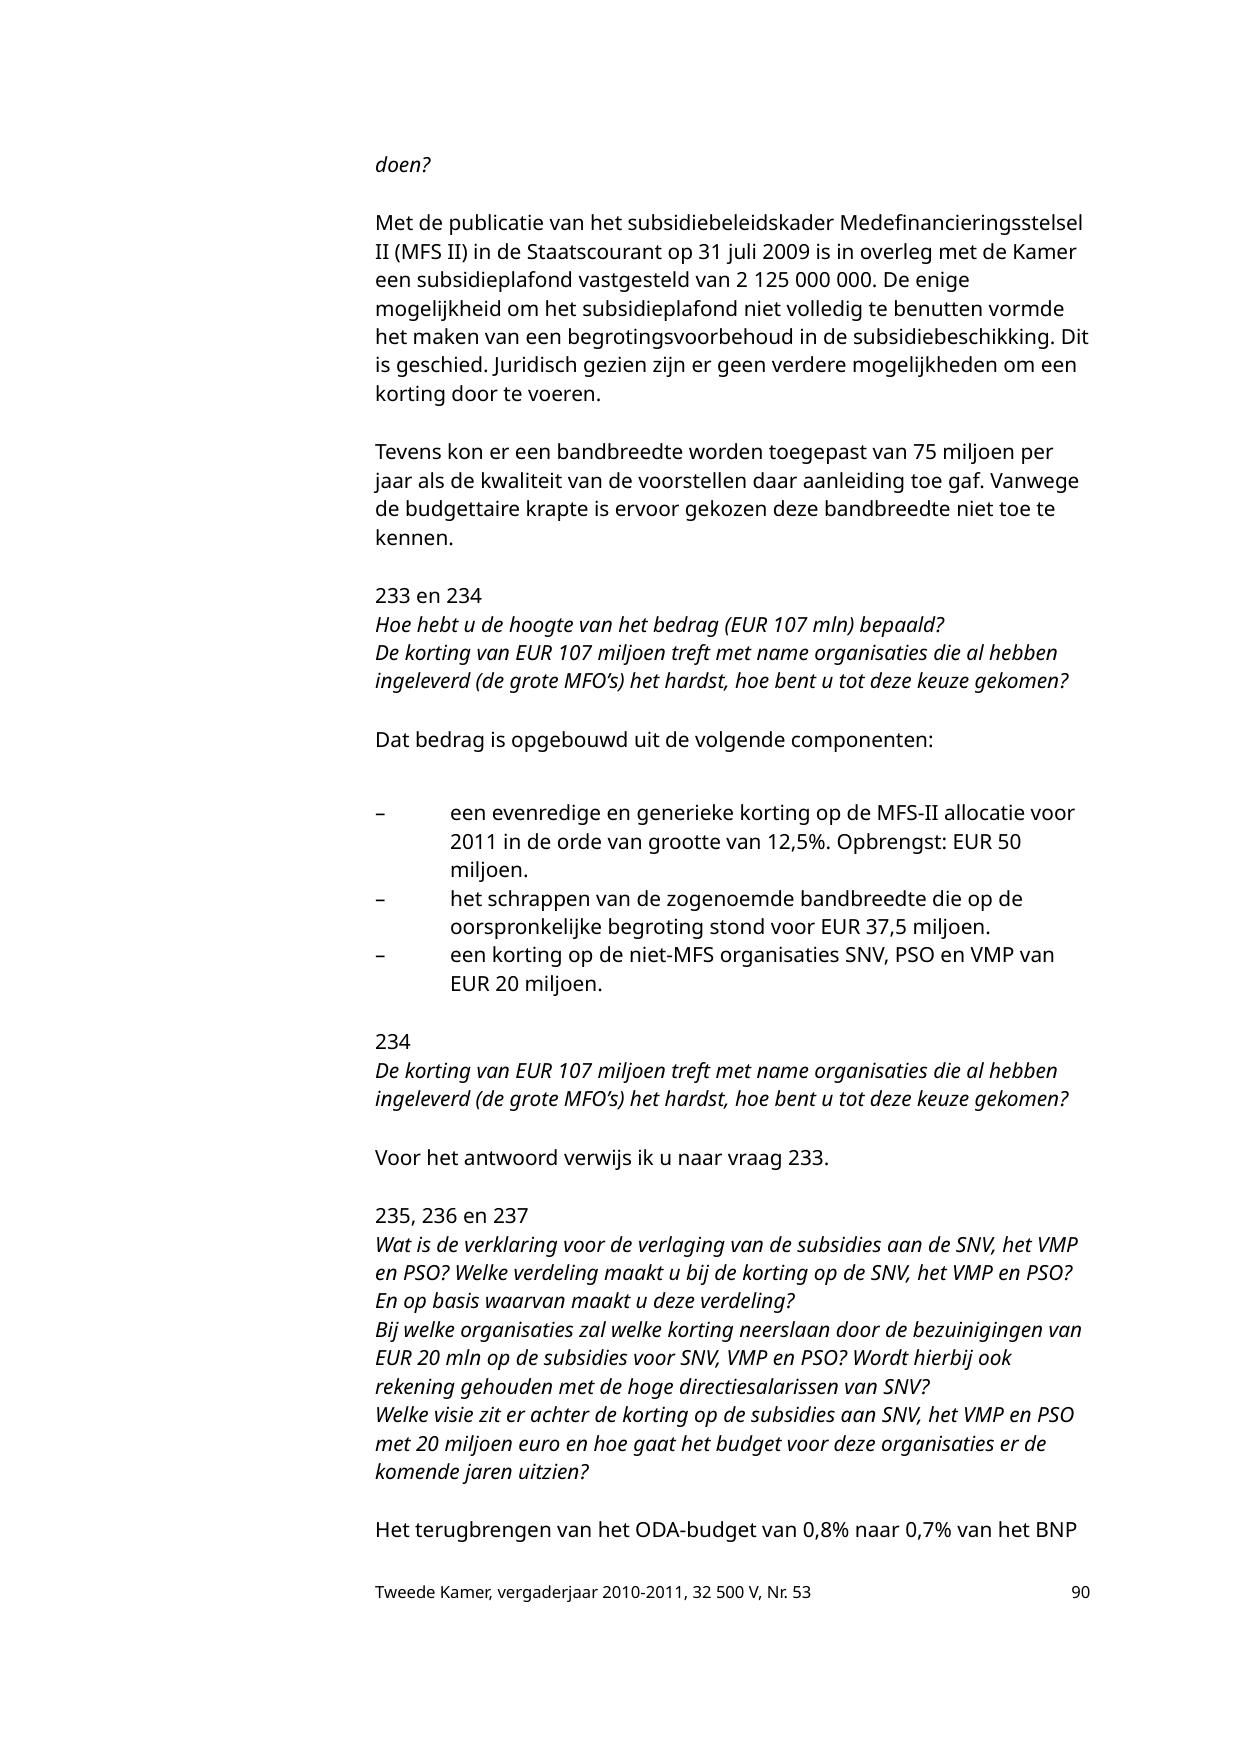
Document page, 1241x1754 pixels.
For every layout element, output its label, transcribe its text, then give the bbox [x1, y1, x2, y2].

text Hoe hebt u de hoogte van het bedrag (EUR 107 mln) bepaald? [375, 610, 1090, 638]
list een evenredige en generieke korting op de MFS-II allocatie voor 2011 in de orde van grootte van 12,5%. Opbrengst: EUR 50 miljoen. [375, 798, 1090, 884]
text Wat is de verklaring voor de verlaging van de subsidies aan de SNV, het VMP en PSO? Welke verdeling maakt u bij de korting op de SNV, het VMP en PSO? En op basis waarvan maakt u deze verdeling? [375, 1230, 1090, 1315]
text De korting van EUR 107 miljoen treft met name organisaties die al hebben ingeleverd (de grote MFO’s) het hardst, hoe bent u tot deze keuze gekomen? [375, 1056, 1090, 1113]
text Het terugbrengen van het ODA-budget van 0,8% naar 0,7% van het BNP [375, 1516, 1090, 1544]
list het schrappen van de zogenoemde bandbreedte die op de oorspronkelijke begroting stond voor EUR 37,5 miljoen. [375, 884, 1090, 941]
text 233 en 234 [375, 581, 1090, 610]
text Tevens kon er een bandbreedte worden toegepast van 75 miljoen per jaar als de kwaliteit van de voorstellen daar aanleiding toe gaf. Vanwege de budgettaire krapte is ervoor gekozen deze bandbreedte niet toe te kennen. [375, 437, 1090, 551]
list een korting op de niet-MFS organisaties SNV, PSO en VMP van EUR 20 miljoen. [375, 941, 1090, 997]
text Met de publicatie van het subsidiebeleidskader Medefinancieringsstelsel II (MFS II) in de Staatscourant op 31 juli 2009 is in overleg met de Kamer een subsidieplafond vastgesteld van 2 125 000 000. De enige mogelijkheid om het subsidieplafond niet volledig te benutten vormde het maken van een begrotingsvoorbehoud in de subsidiebeschikking. Dit is geschied. Juridisch gezien zijn er geen verdere mogelijkheden om een korting door te voeren. [375, 208, 1090, 407]
text Dat bedrag is opgebouwd uit de volgende componenten: [375, 725, 1090, 753]
text 235, 236 en 237 [375, 1201, 1090, 1230]
text Bij welke organisaties zal welke korting neerslaan door de bezuinigingen van EUR 20 mln op de subsidies voor SNV, VMP en PSO? Wordt hierbij ook rekening gehouden met de hoge directiesalarissen van SNV? [375, 1315, 1090, 1400]
text Voor het antwoord verwijs ik u naar vraag 233. [375, 1143, 1090, 1171]
text 234 [375, 1027, 1090, 1056]
text De korting van EUR 107 miljoen treft met name organisaties die al hebben ingeleverd (de grote MFO’s) het hardst, hoe bent u tot deze keuze gekomen? [375, 638, 1090, 695]
text Welke visie zit er achter de korting op de subsidies aan SNV, het VMP en PSO met 20 miljoen euro en hoe gaat het budget voor deze organisaties er de komende jaren uitzien? [375, 1400, 1090, 1486]
text doen? [375, 150, 1090, 178]
